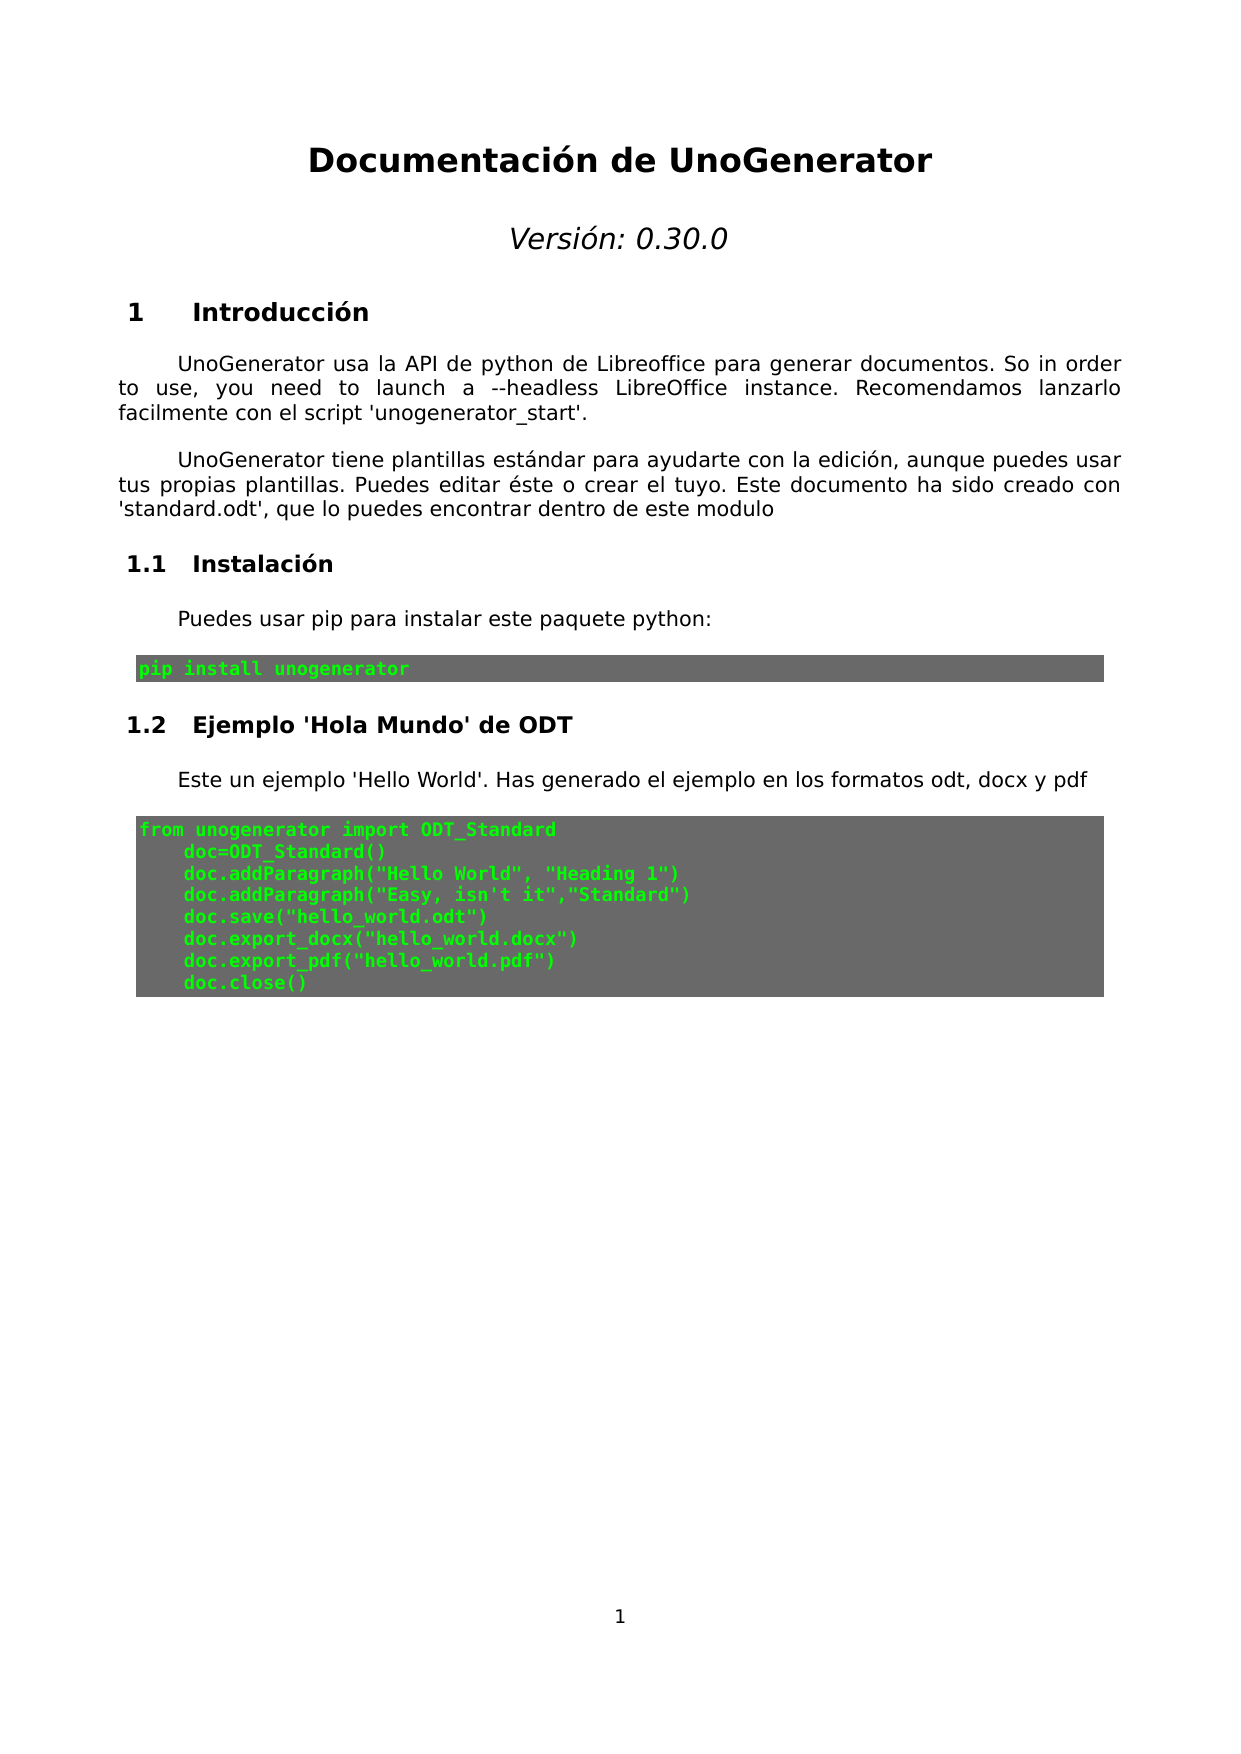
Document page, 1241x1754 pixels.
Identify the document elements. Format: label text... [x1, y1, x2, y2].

text UnoGenerator usa la API de python de Libreoffice para generar documentos. So in order to use, you need to launch a --headless LibreOffice instance. Recomendamos lanzarlo facilmente con el script 'unogenerator_start'. [118, 352, 1122, 425]
text UnoGenerator tiene plantillas estándar para ayudarte con la edición, aunque puedes usar tus propias plantillas. Puedes editar éste o crear el tuyo. Este documento ha sido creado con 'standard.odt', que lo puedes encontrar dentro de este modulo [118, 448, 1122, 521]
subtitle Ejemplo 'Hola Mundo' de ODT [118, 712, 1122, 738]
text from unogenerator import ODT_Standard doc=ODT_Standard() doc.addParagraph("Hello World", "Heading 1") doc.addParagraph("Easy, isn't it","Standard") doc.save("hello_world.odt") doc.export_docx("hello_world.docx") doc.export_pdf("hello_world.pdf") doc.close() [136, 816, 1104, 997]
text Este un ejemplo 'Hello World'. Has generado el ejemplo en los formatos odt, docx y pdf [118, 768, 1122, 792]
subtitle Introducción [118, 299, 1122, 328]
title Documentación de UnoGenerator [118, 142, 1122, 181]
subtitle Versión: 0.30.0 [118, 222, 1122, 256]
text Puedes usar pip para instalar este paquete python: [118, 607, 1122, 631]
subtitle Instalación [118, 551, 1122, 577]
text pip install unogenerator [136, 655, 1104, 682]
